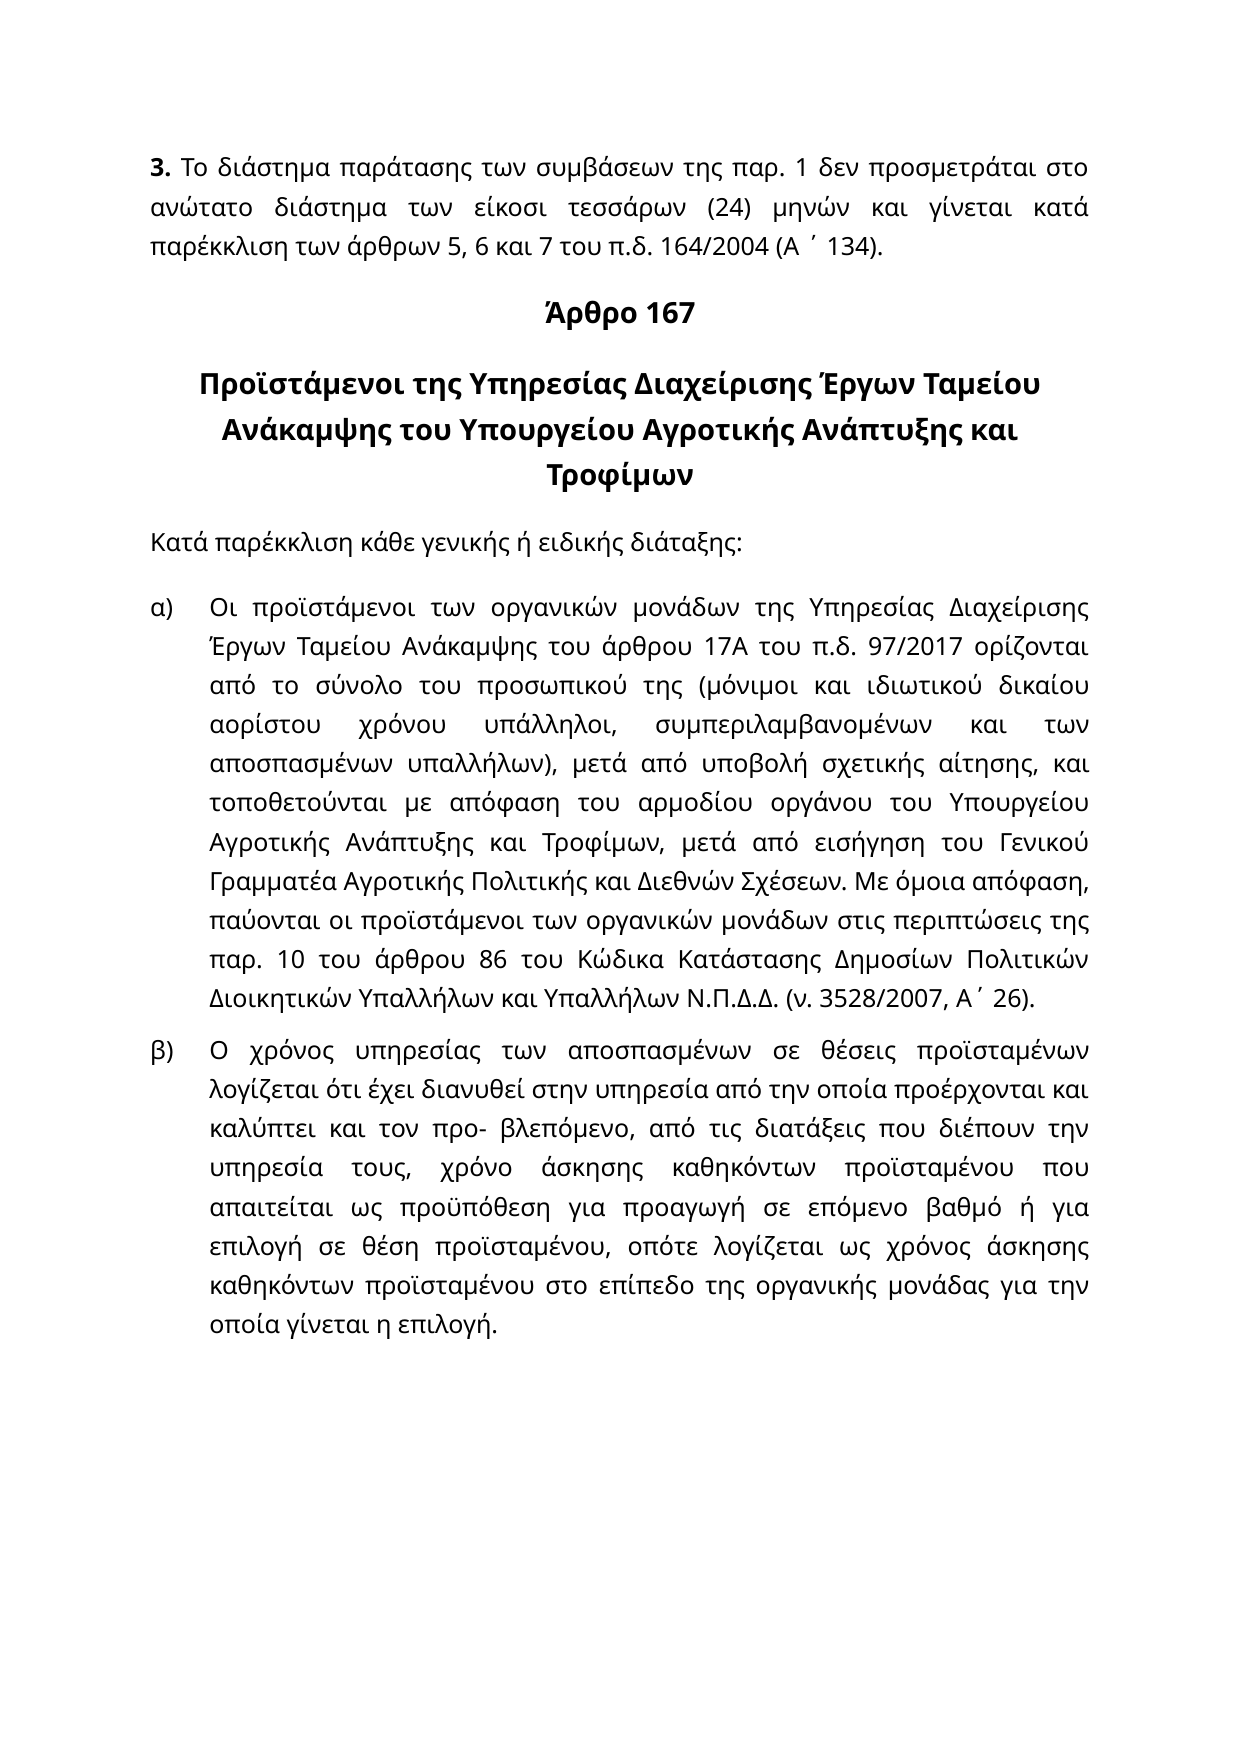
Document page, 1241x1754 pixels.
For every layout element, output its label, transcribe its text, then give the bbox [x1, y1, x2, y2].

list β) Ο χρόνος υπηρεσίας των αποσπασμένων σε θέσεις προϊσταμένων λογίζεται ότι έχει διανυθεί στην υπηρεσία από την οποία προέρχονται και καλύπτει και τον προ- βλεπόμενο, από τις διατάξεις που διέπουν την υπηρεσία τους, χρόνο άσκησης καθηκόντων προϊσταμένου που απαιτείται ως προϋπόθεση για προαγωγή σε επόμενο βαθμό ή για επιλογή σε θέση προϊσταμένου, οπότε λογίζεται ως χρόνος άσκησης καθηκόντων προϊσταμένου στο επίπεδο της οργανικής μονάδας για την οποία γίνεται η επιλογή. [150, 1032, 1090, 1341]
text 3. Το διάστημα παράτασης των συμβάσεων της παρ. 1 δεν προσμετράται στο ανώτατο διάστημα των είκοσι τεσσάρων (24) μηνών και γίνεται κατά παρέκκλιση των άρθρων 5, 6 και 7 του π.δ. 164/2004 (Α ΄ 134). [150, 150, 1090, 262]
list α) Οι προϊστάμενοι των οργανικών μονάδων της Υπηρεσίας Διαχείρισης Έργων Ταμείου Ανάκαμψης του άρθρου 17Α του π.δ. 97/2017 ορίζονται από το σύνολο του προσωπικού της (μόνιμοι και ιδιωτικού δικαίου αορίστου χρόνου υπάλληλοι, συμπεριλαμβανομένων και των αποσπασμένων υπαλλήλων), μετά από υποβολή σχετικής αίτησης, και τοποθετούνται με απόφαση του αρμοδίου οργάνου του Υπουργείου Αγροτικής Ανάπτυξης και Τροφίμων, μετά από εισήγηση του Γενικού Γραμματέα Αγροτικής Πολιτικής και Διεθνών Σχέσεων. Με όμοια απόφαση, παύονται οι προϊστάμενοι των οργανικών μονάδων στις περιπτώσεις της παρ. 10 του άρθρου 86 του Κώδικα Κατάστασης Δημοσίων Πολιτικών Διοικητικών Υπαλλήλων και Υπαλλήλων Ν.Π.Δ.Δ. (ν. 3528/2007, Α΄ 26). [150, 589, 1090, 1015]
subtitle Άρθρο 167 [150, 292, 1090, 332]
subtitle Προϊστάμενοι της Υπηρεσίας Διαχείρισης Έργων Ταμείου Ανάκαμψης του Υπουργείου Αγροτικής Ανάπτυξης και Τροφίμων [150, 363, 1090, 494]
text Κατά παρέκκλιση κάθε γενικής ή ειδικής διάταξης: [150, 525, 1090, 559]
